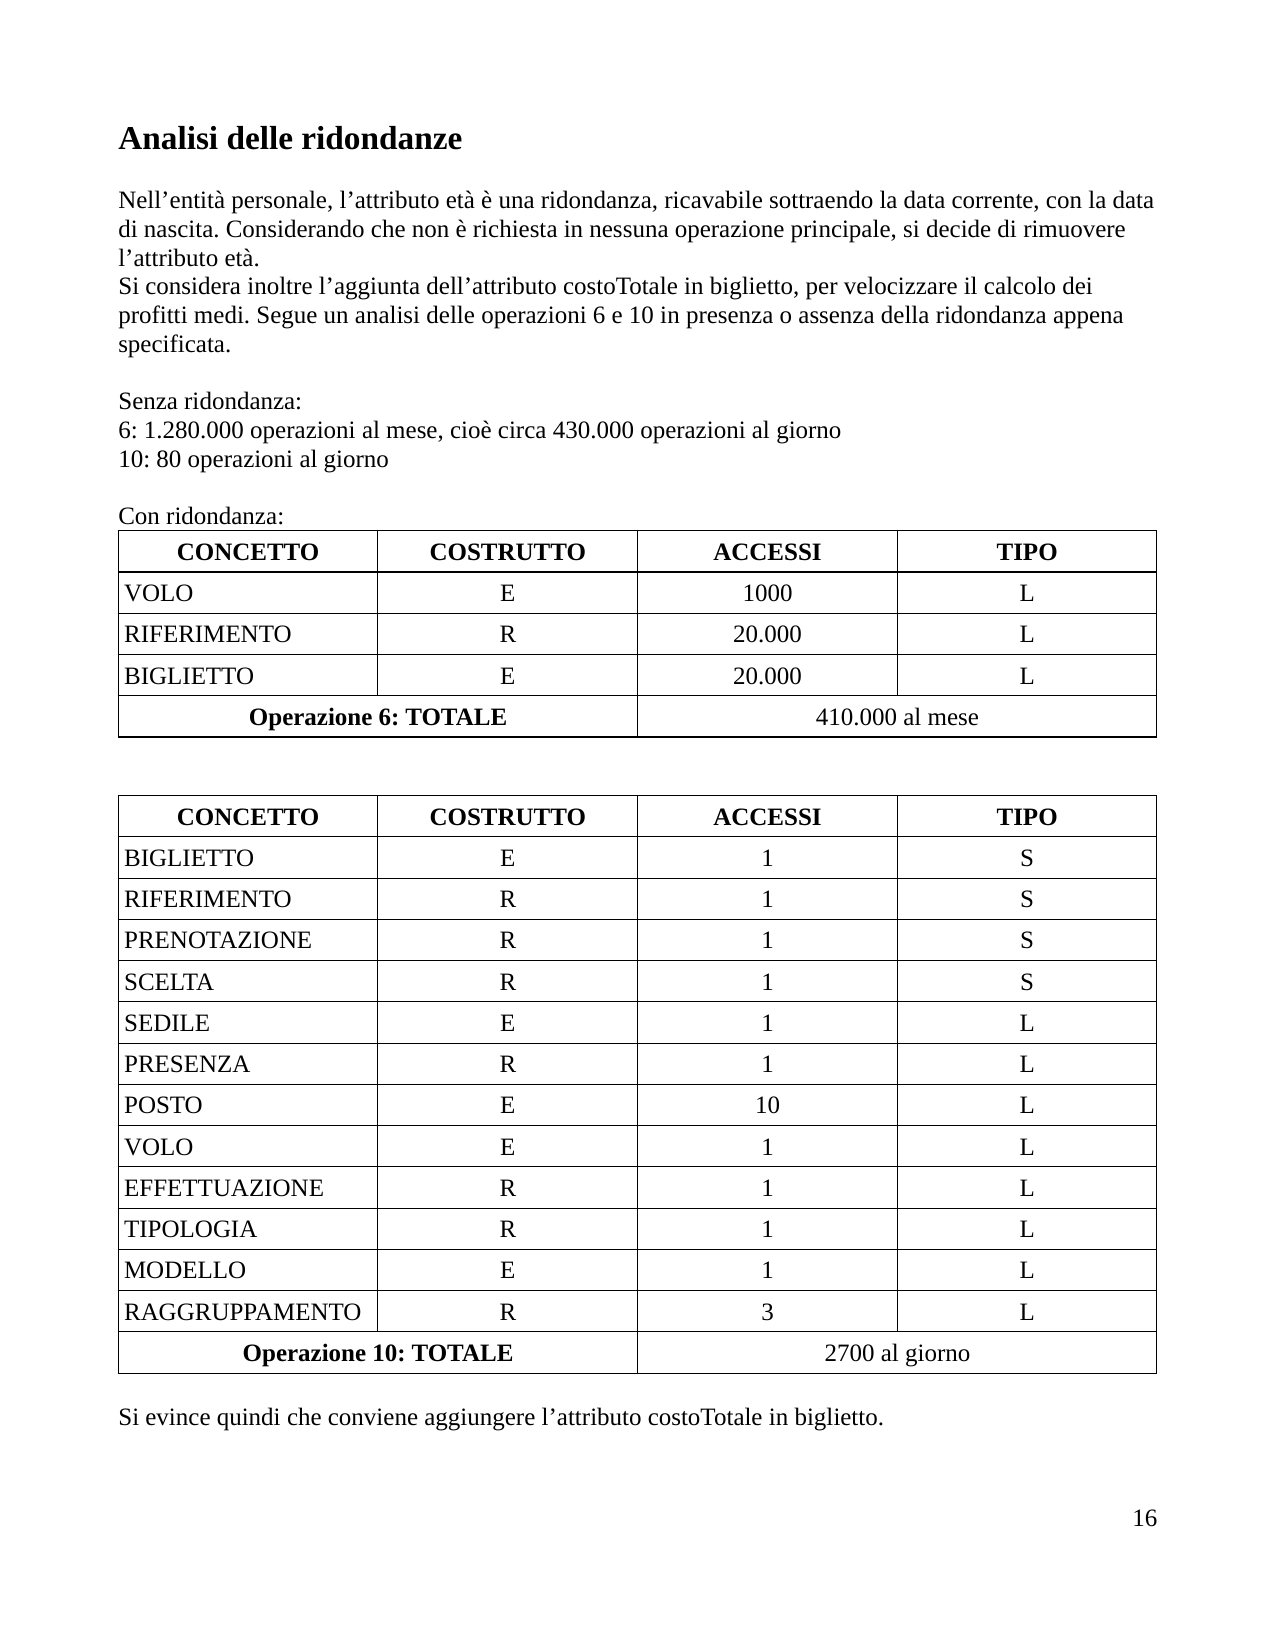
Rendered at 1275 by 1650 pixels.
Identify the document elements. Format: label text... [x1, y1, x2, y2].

table_cell 1 [638, 837, 897, 877]
table_cell TIPOLOGIA [119, 1209, 377, 1249]
table_cell 3 [638, 1291, 897, 1331]
table_header ACCESSI [638, 796, 897, 836]
table_cell 1 [638, 1002, 897, 1042]
text Con ridondanza: [118, 501, 1157, 530]
text 6: 1.280.000 operazioni al mese, cioè circa 430.000 operazioni al giorno [118, 415, 1157, 444]
table_cell L [898, 614, 1156, 654]
table_cell PRESENZA [119, 1044, 377, 1084]
table_cell RAGGRUPPAMENTO [119, 1291, 377, 1331]
text Analisi delle ridondanze [118, 118, 1157, 156]
table_cell R [378, 920, 637, 960]
table_cell BIGLIETTO [119, 837, 377, 877]
table_cell L [898, 1167, 1156, 1207]
table_cell L [898, 1250, 1156, 1290]
table_cell E [378, 573, 637, 613]
table_cell SEDILE [119, 1002, 377, 1042]
table_header CONCETTO [119, 531, 377, 571]
table_header CONCETTO [119, 796, 377, 836]
table_cell R [378, 879, 637, 919]
table_cell 1000 [638, 573, 897, 613]
table_cell VOLO [119, 573, 377, 613]
table_cell RIFERIMENTO [119, 614, 377, 654]
table_cell R [378, 1291, 637, 1331]
table_cell 2700 al giorno [638, 1332, 1156, 1372]
table_cell E [378, 1126, 637, 1166]
table_cell S [898, 837, 1156, 877]
table_cell L [898, 1044, 1156, 1084]
table_header TIPO [898, 531, 1156, 571]
table_cell SCELTA [119, 961, 377, 1001]
table_cell R [378, 1167, 637, 1207]
table_cell 1 [638, 920, 897, 960]
table_cell MODELLO [119, 1250, 377, 1290]
table_cell RIFERIMENTO [119, 879, 377, 919]
table_cell 1 [638, 1044, 897, 1084]
text Si considera inoltre l’aggiunta dell’attributo costoTotale in biglietto, per velocizzare il calcolo dei profitti medi. Segue un analisi delle operazioni 6 e 10 in presenza o assenza della ridondanza appena specificata. [118, 271, 1157, 358]
text 10: 80 operazioni al giorno [118, 444, 1157, 473]
table_cell 410.000 al mese [638, 696, 1156, 736]
table_cell E [378, 1085, 637, 1125]
table_cell 1 [638, 1250, 897, 1290]
table_cell Operazione 6: TOTALE [119, 696, 637, 736]
table_cell R [378, 961, 637, 1001]
table_header COSTRUTTO [378, 531, 637, 571]
table_cell S [898, 961, 1156, 1001]
table_cell L [898, 1291, 1156, 1331]
table_cell Operazione 10: TOTALE [119, 1332, 637, 1372]
table_cell L [898, 1126, 1156, 1166]
table_cell R [378, 614, 637, 654]
table_cell PRENOTAZIONE [119, 920, 377, 960]
table_cell E [378, 655, 637, 695]
table_cell L [898, 655, 1156, 695]
text Nell’entità personale, l’attributo età è una ridondanza, ricavabile sottraendo la data corrente, con la data di nascita. Considerando che non è richiesta in nessuna operazione principale, si decide di rimuovere l’attributo età. [118, 185, 1157, 271]
table_cell E [378, 1250, 637, 1290]
table_cell VOLO [119, 1126, 377, 1166]
table_cell 10 [638, 1085, 897, 1125]
table_header ACCESSI [638, 531, 897, 571]
table_cell E [378, 1002, 637, 1042]
table_cell 20.000 [638, 614, 897, 654]
text Senza ridondanza: [118, 386, 1157, 415]
table_cell S [898, 879, 1156, 919]
table_cell 1 [638, 961, 897, 1001]
table_cell 1 [638, 1167, 897, 1207]
table_cell L [898, 1209, 1156, 1249]
table_cell L [898, 1002, 1156, 1042]
table_cell BIGLIETTO [119, 655, 377, 695]
table_cell 20.000 [638, 655, 897, 695]
table_cell L [898, 573, 1156, 613]
table_cell EFFETTUAZIONE [119, 1167, 377, 1207]
table_cell 1 [638, 1209, 897, 1249]
table_cell L [898, 1085, 1156, 1125]
table_cell S [898, 920, 1156, 960]
table_header COSTRUTTO [378, 796, 637, 836]
text Si evince quindi che conviene aggiungere l’attributo costoTotale in biglietto. [118, 1402, 1157, 1431]
table_cell POSTO [119, 1085, 377, 1125]
table_cell 1 [638, 879, 897, 919]
table_cell 1 [638, 1126, 897, 1166]
table_header TIPO [898, 796, 1156, 836]
table_cell R [378, 1209, 637, 1249]
table_cell R [378, 1044, 637, 1084]
table_cell E [378, 837, 637, 877]
